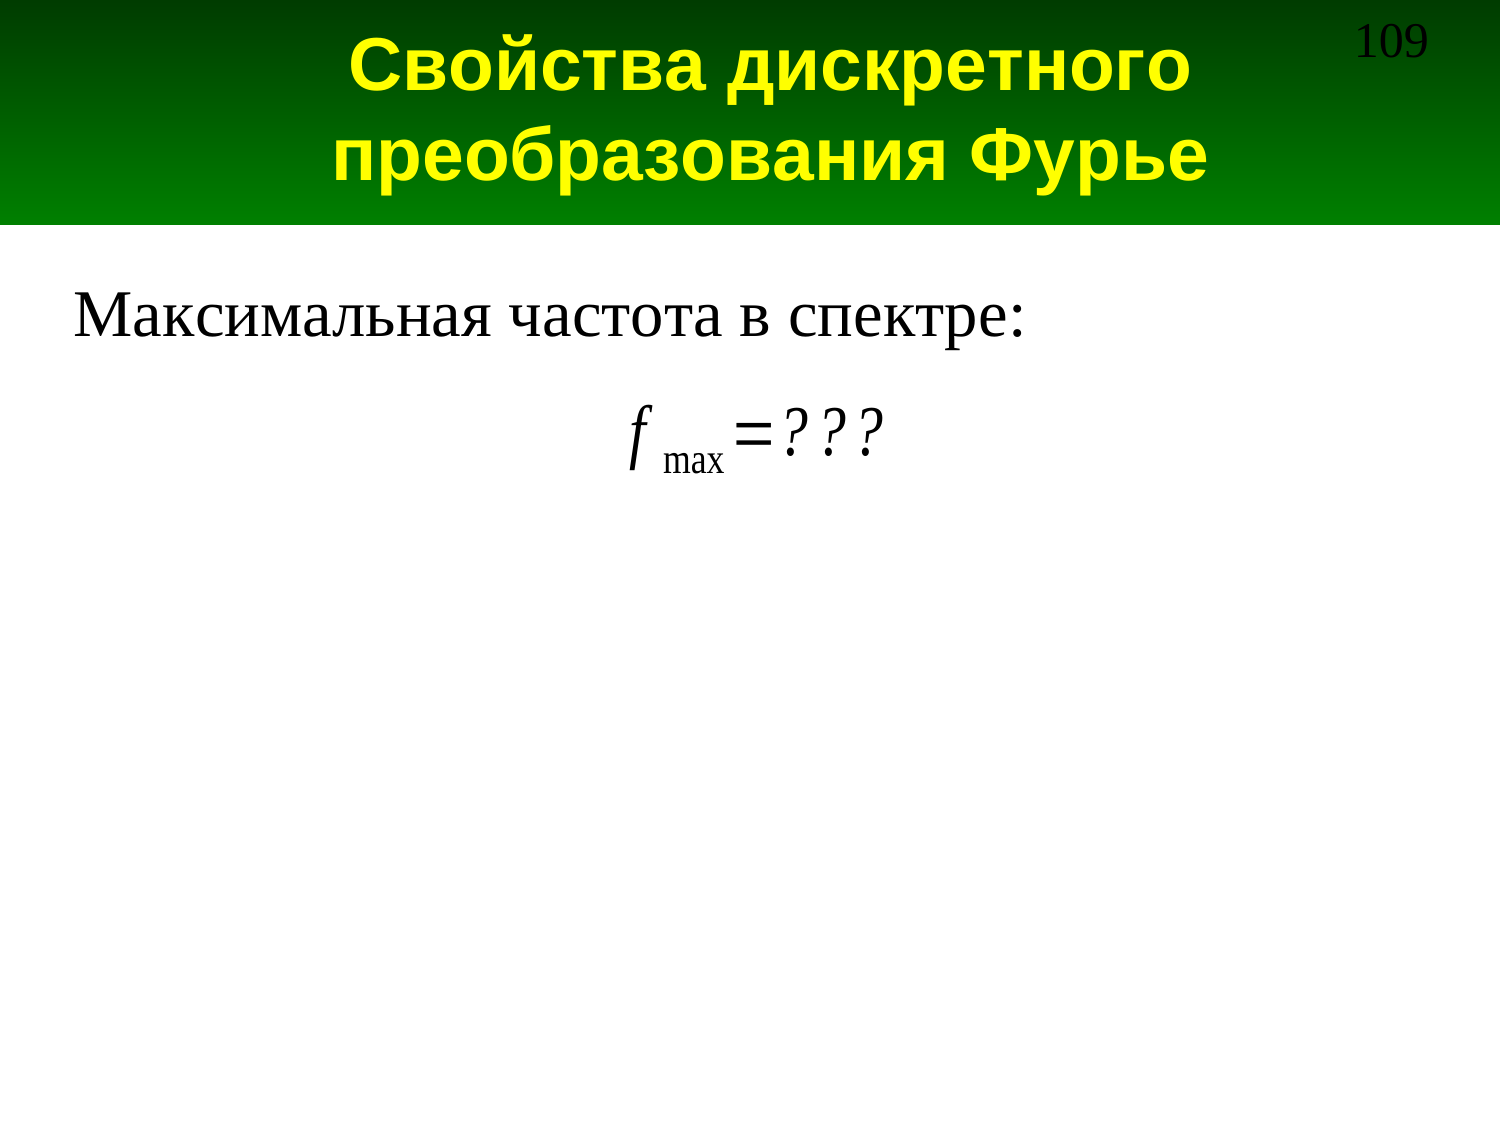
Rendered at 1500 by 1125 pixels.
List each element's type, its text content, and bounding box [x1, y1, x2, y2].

chart [603, 393, 897, 485]
text_box Максимальная частота в спектре: [59, 262, 1073, 390]
title Свойства дискретного преобразования Фурье [100, 7, 1441, 204]
